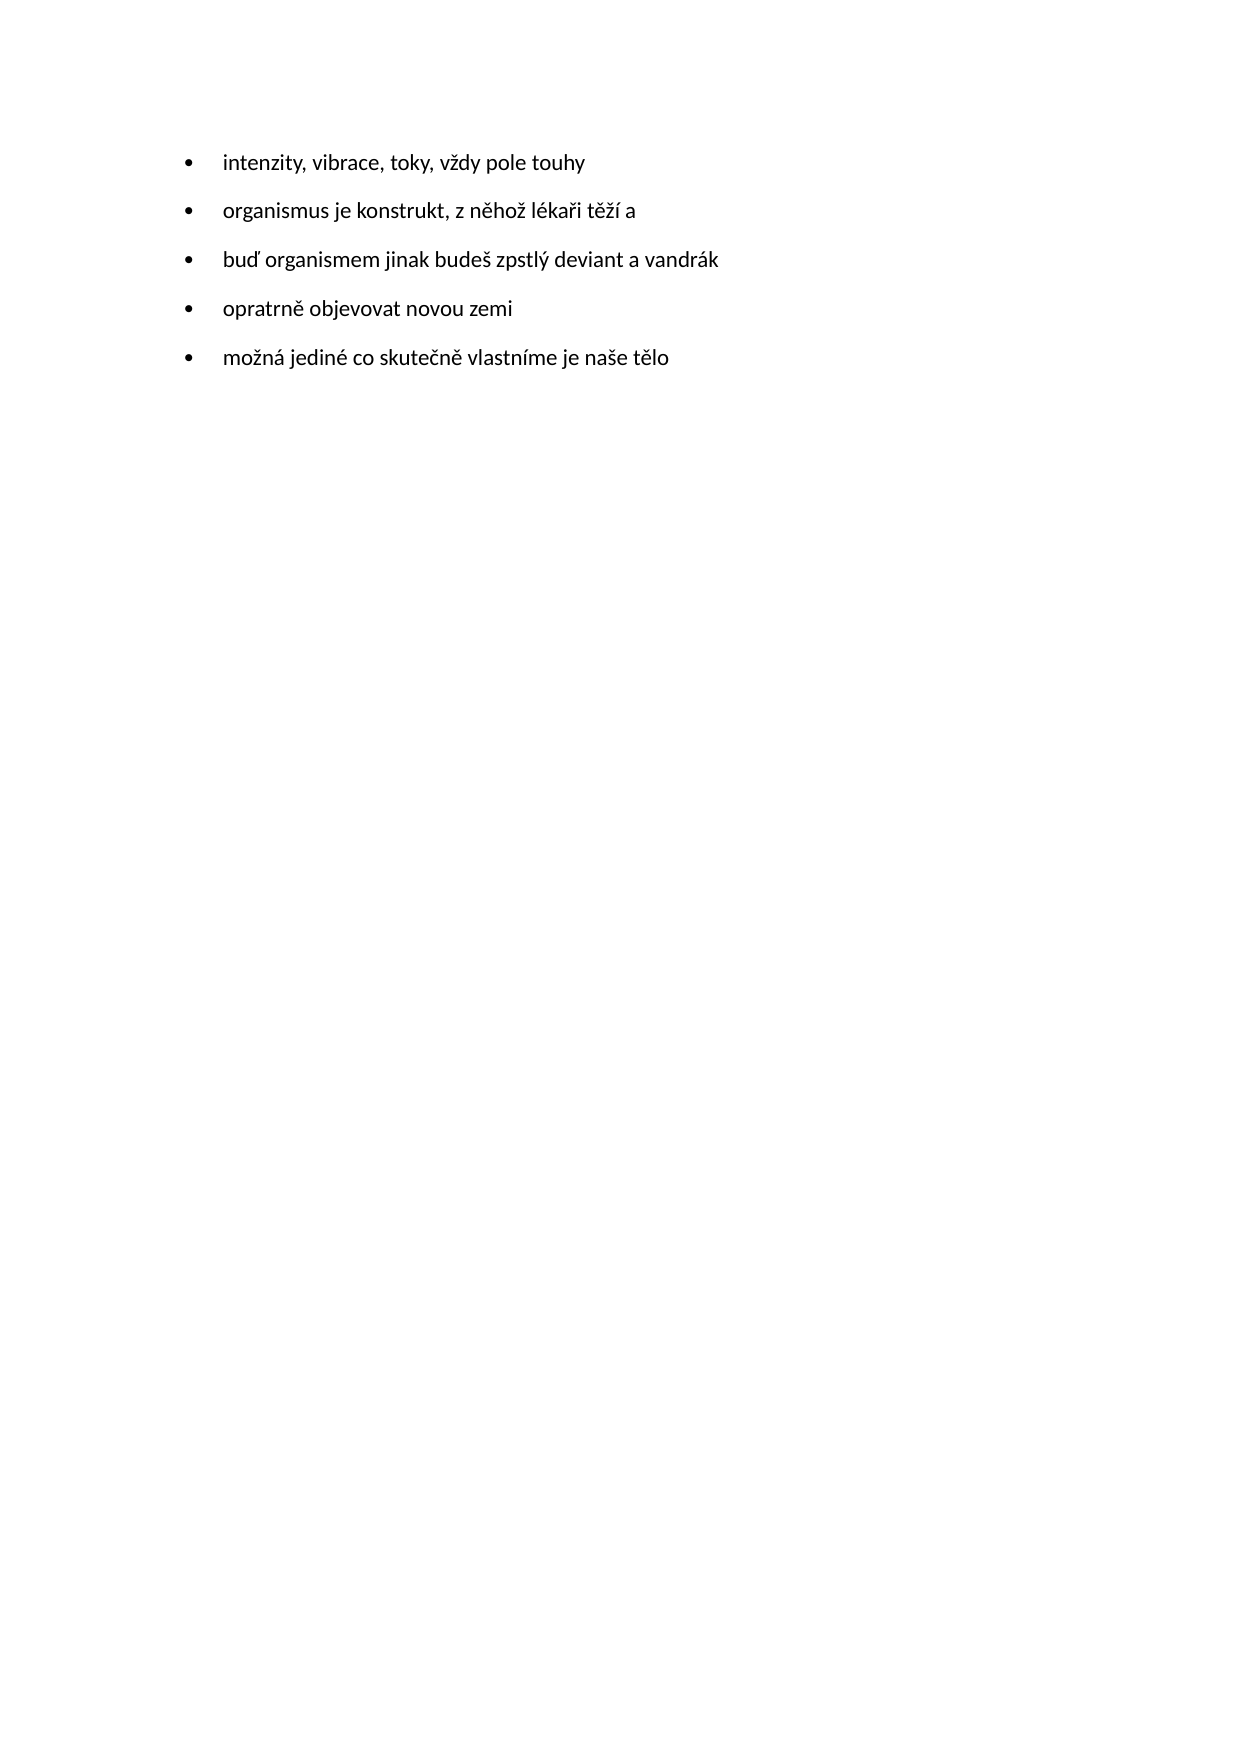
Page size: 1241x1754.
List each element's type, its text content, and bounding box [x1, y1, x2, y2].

list organismus je konstrukt, z něhož lékaři těží a [185, 196, 1093, 224]
list možná jediné co skutečně vlastníme je naše tělo [185, 343, 1093, 371]
list opratrně objevovat novou zemi [185, 294, 1093, 322]
list buď organismem jinak budeš zpstlý deviant a vandrák [185, 245, 1093, 273]
list intenzity, vibrace, toky, vždy pole touhy [185, 148, 1093, 176]
